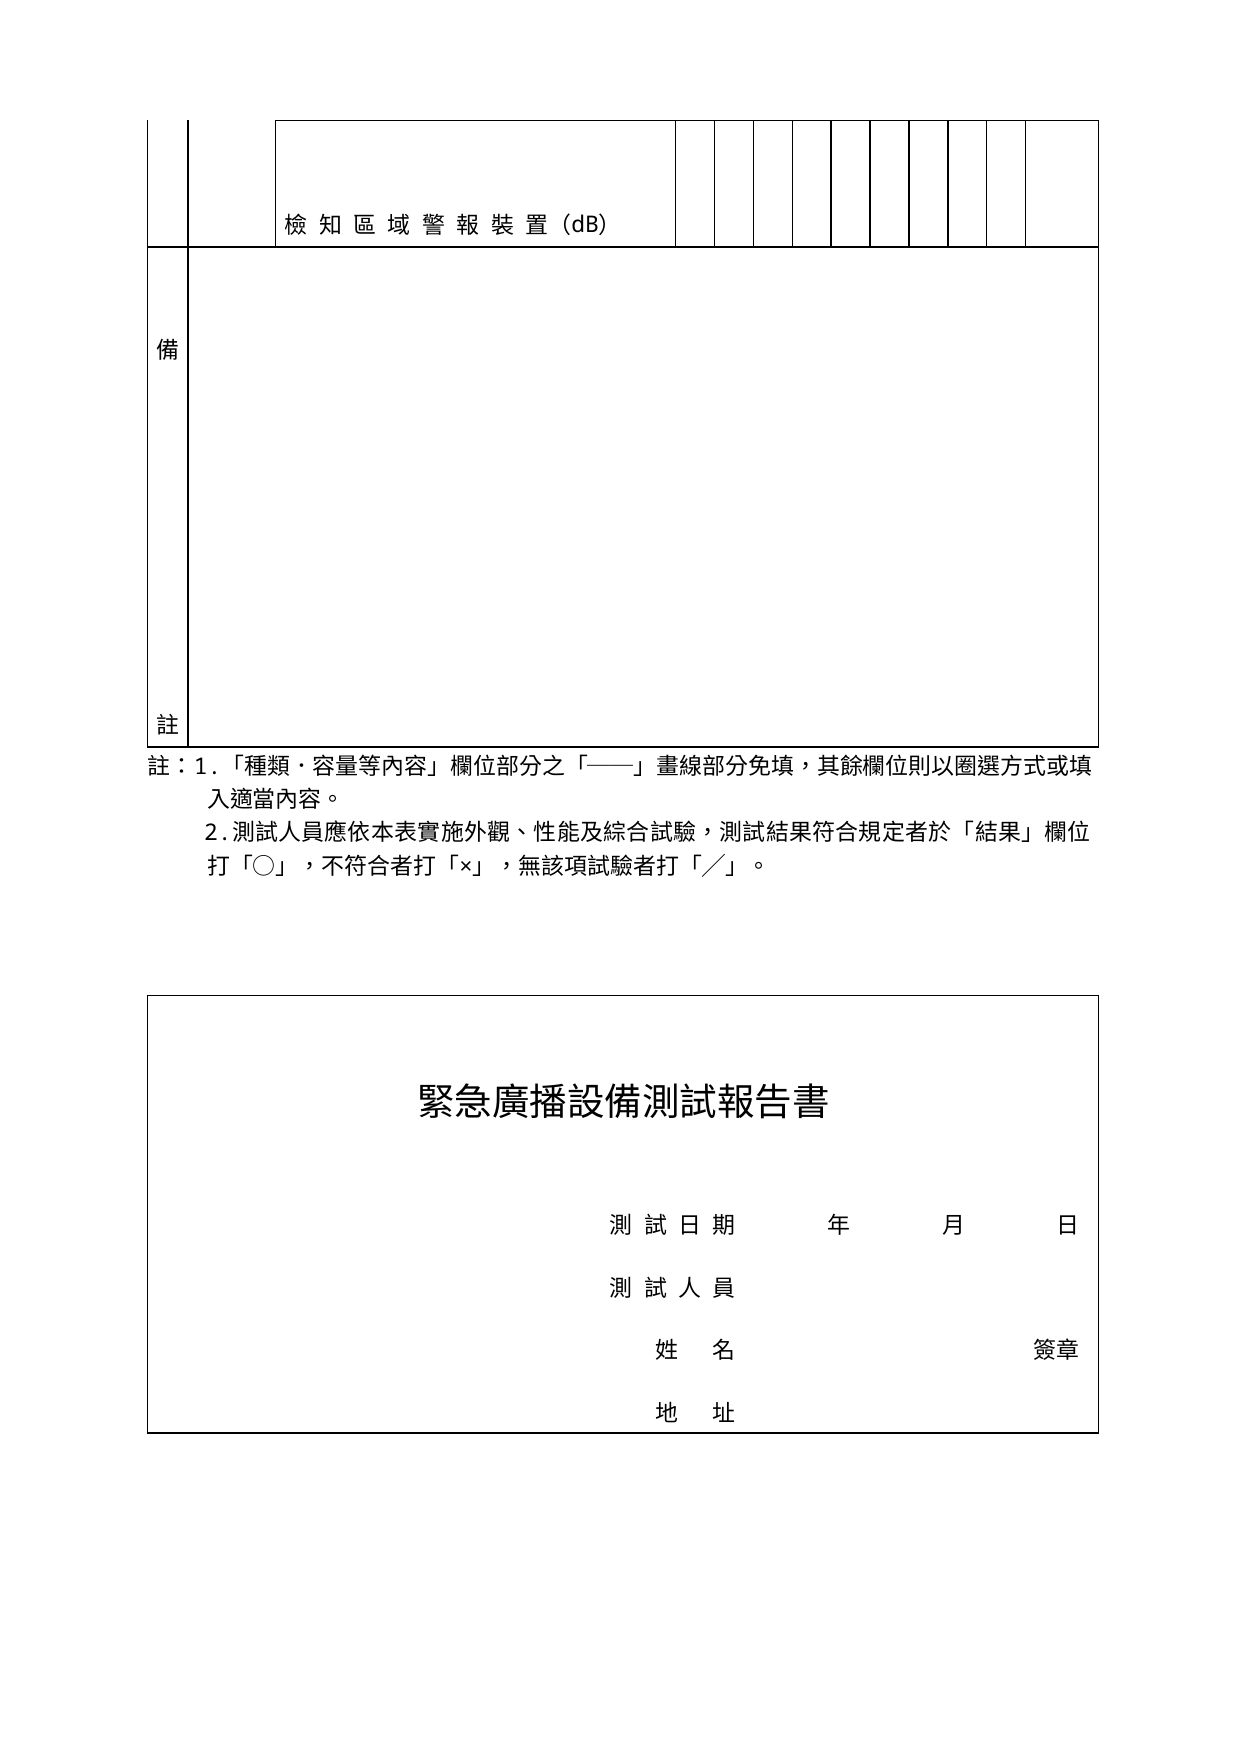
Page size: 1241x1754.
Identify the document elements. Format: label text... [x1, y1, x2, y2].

table_cell [987, 121, 1025, 246]
table_cell [832, 121, 869, 246]
table_cell [148, 1370, 601, 1432]
table_cell 備 註 [148, 248, 187, 746]
table_cell 測 試 日 期 年 月 日 [601, 1132, 1098, 1245]
table_cell [189, 248, 1098, 746]
table_cell [949, 121, 986, 246]
table_cell [793, 121, 830, 246]
table_cell 地 址 [601, 1370, 1098, 1432]
table_cell [715, 121, 753, 246]
table_cell [754, 121, 792, 246]
table_cell [148, 120, 187, 246]
table_cell 姓 名 簽章 [601, 1307, 1098, 1370]
table_cell [189, 120, 275, 246]
table_cell [910, 121, 947, 246]
table_cell 檢 知 區 域 警 報 裝 置（dB） [276, 121, 675, 246]
table_cell [148, 1245, 601, 1307]
table_cell [1026, 121, 1098, 246]
text 註：1.「種類．容量等內容」欄位部分之「──」畫線部分免填，其餘欄位則以圈選方式或填入適當內容。 [148, 748, 1092, 814]
table_cell [676, 121, 714, 246]
table_cell [871, 121, 908, 246]
table_cell [148, 1307, 601, 1370]
text 2.測試人員應依本表實施外觀、性能及綜合試驗，測試結果符合規定者於「結果」欄位打「○」，不符合者打「×」，無該項試驗者打「╱」。 [148, 814, 1092, 881]
table_header 緊急廣播設備測試報告書 [148, 996, 1098, 1132]
table_cell 測 試 人 員 [601, 1245, 1098, 1307]
table_cell [148, 1132, 601, 1245]
